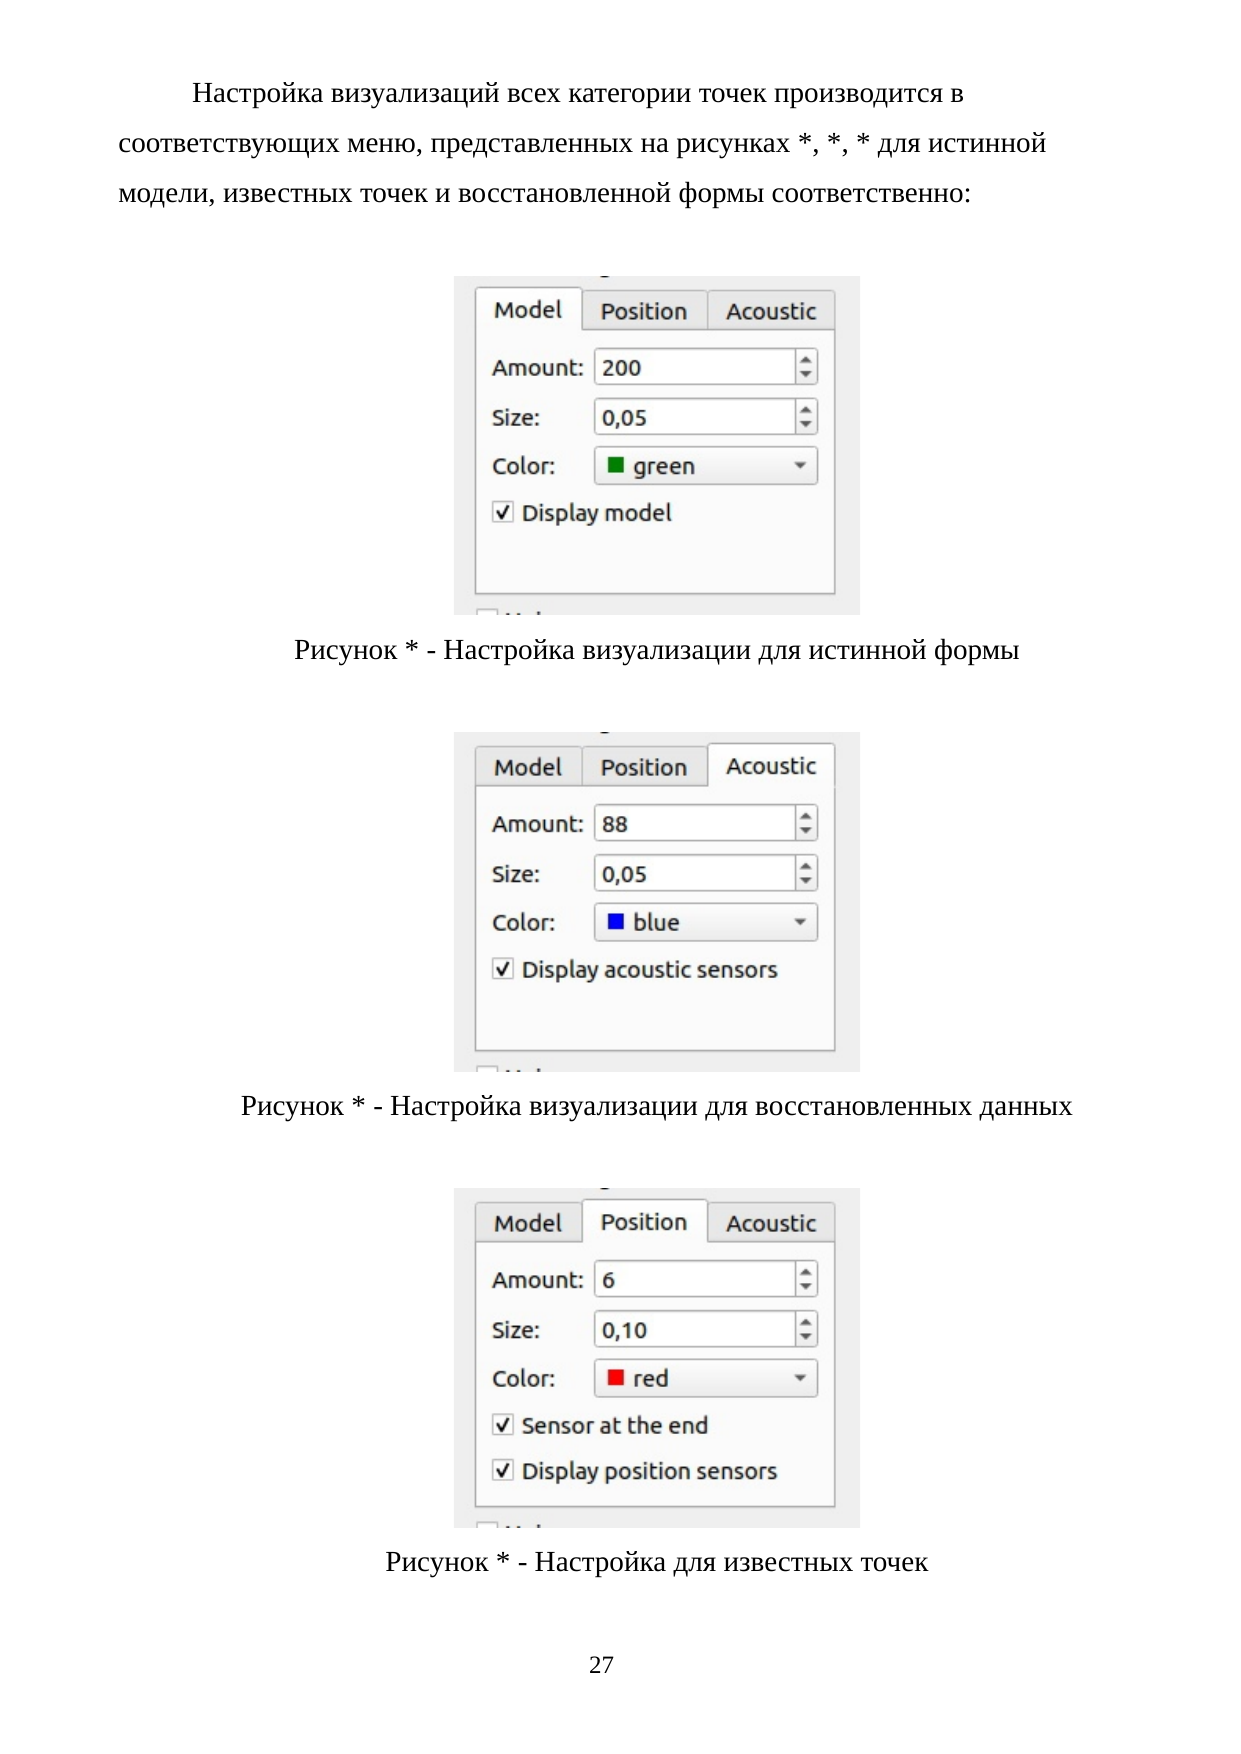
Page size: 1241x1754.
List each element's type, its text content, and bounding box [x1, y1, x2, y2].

text Настройка визуализаций всех категории точек производится в соответствующих меню, представленных на рисунках *, *, * для истинной модели, известных точек и восстановленной формы соответственно: [118, 75, 1122, 209]
text Рисунок * - Настройка для известных точек [118, 1544, 1122, 1578]
text Рисунок * - Настройка визуализации для истинной формы [118, 632, 1122, 665]
text Рисунок * - Настройка визуализации для восстановленных данных [118, 1088, 1122, 1121]
